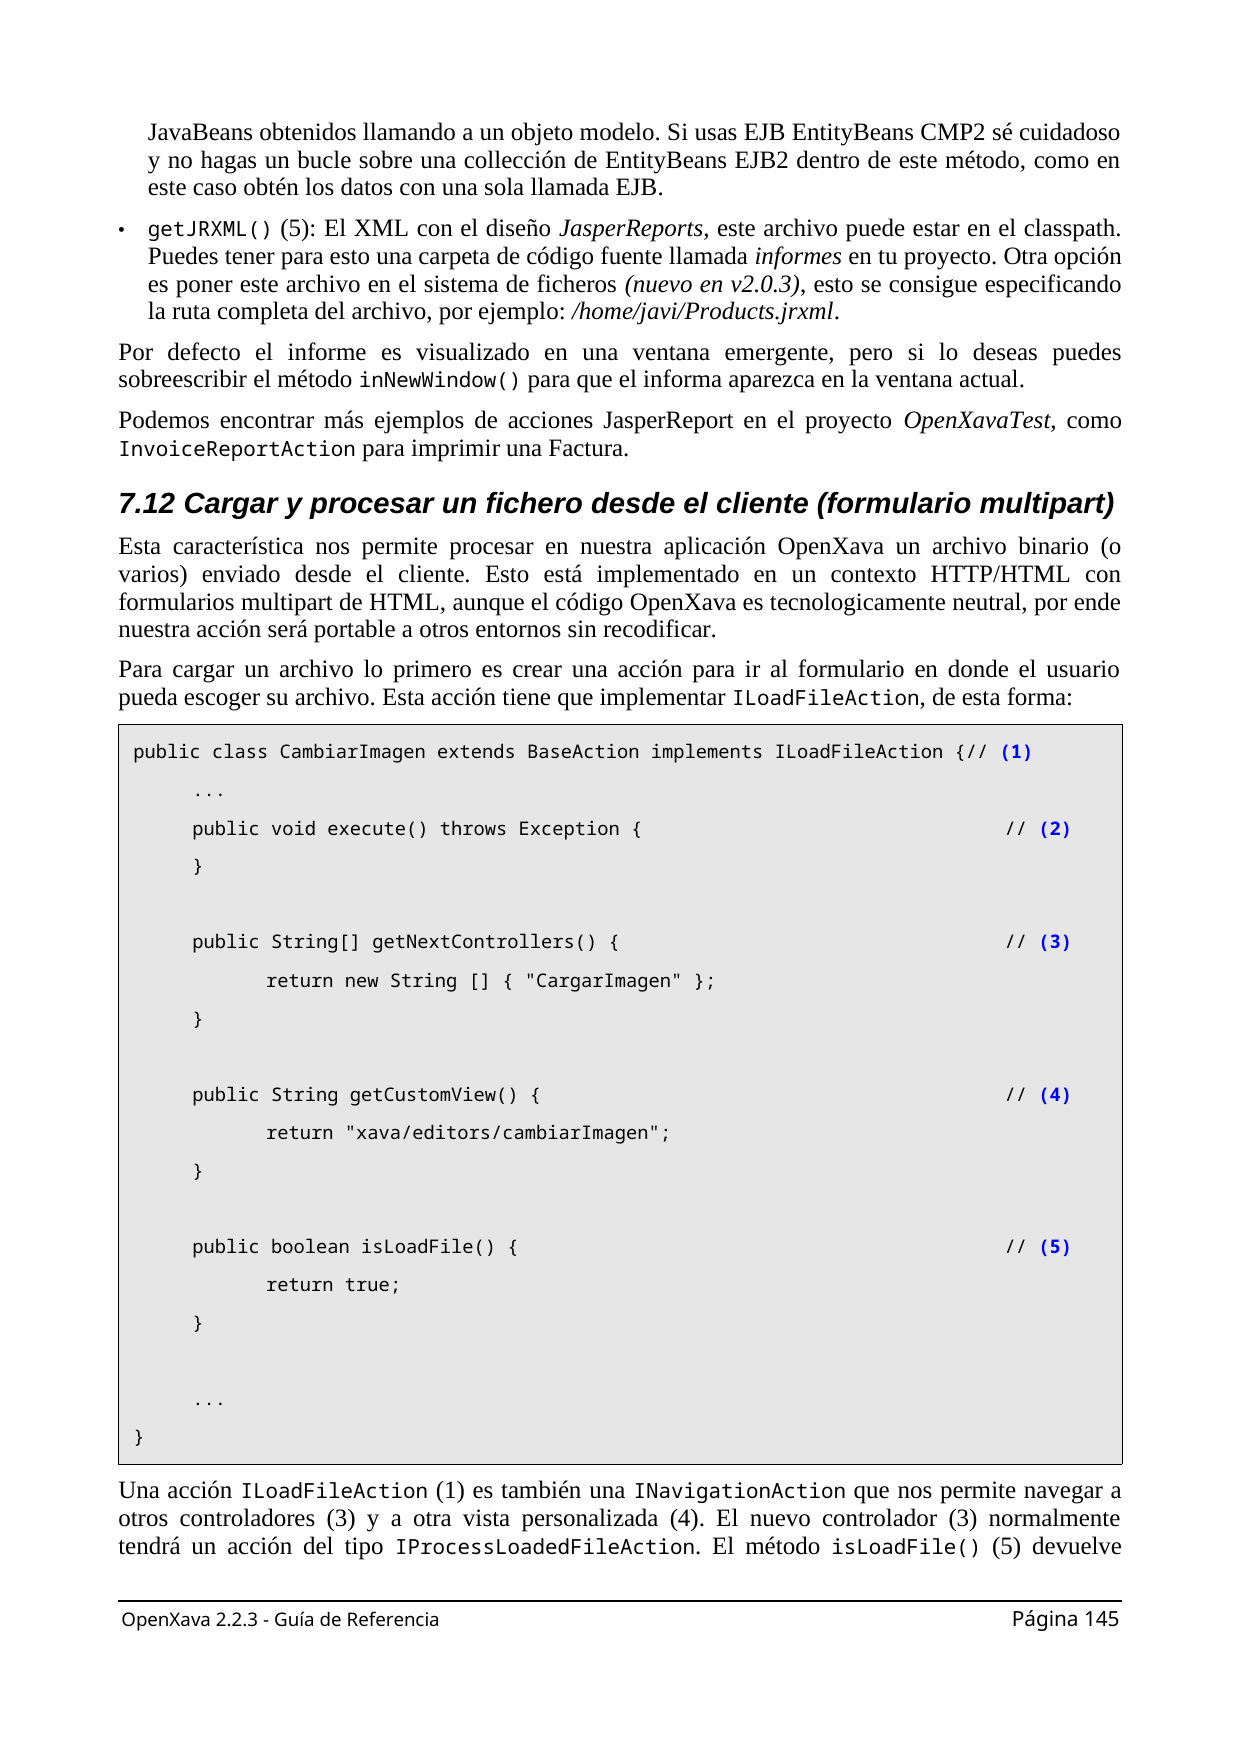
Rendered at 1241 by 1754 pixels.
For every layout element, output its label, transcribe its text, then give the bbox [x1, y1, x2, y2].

text } [119, 1294, 1122, 1332]
text return true; [119, 1256, 1122, 1294]
text } [119, 1142, 1122, 1180]
text Podemos encontrar más ejemplos de acciones JasperReport en el proyecto OpenXavaTest, como InvoiceReportAction para imprimir una Factura. [118, 406, 1122, 462]
text public class CambiarImagen extends BaseAction implements ILoadFileAction {// (1) [119, 725, 1122, 762]
text public void execute() throws Exception { // (2) [119, 800, 1122, 838]
text public boolean isLoadFile() { // (5) [119, 1218, 1122, 1256]
text return "xava/editors/cambiarImagen"; [119, 1104, 1122, 1142]
text Por defecto el informe es visualizado en una ventana emergente, pero si lo deseas puedes sobreescribir el método inNewWindow() para que el informa aparezca en la ventana actual. [118, 338, 1122, 393]
text Una acción ILoadFileAction (1) es también una INavigationAction que nos permite navegar a otros controladores (3) y a otra vista personalizada (4). El nuevo controlador (3) normalmente tendrá un acción del tipo IProcessLoadedFileAction. El método isLoadFile() (5) devuelve [118, 1476, 1122, 1560]
text Para cargar un archivo lo primero es crear una acción para ir al formulario en donde el usuario pueda escoger su archivo. Esta acción tiene que implementar ILoadFileAction, de esta forma: [118, 656, 1122, 711]
text public String getCustomView() { // (4) [119, 1066, 1122, 1104]
text } [119, 990, 1122, 1028]
text } [119, 1408, 1122, 1464]
text } [119, 838, 1122, 876]
text ... [119, 1370, 1122, 1408]
text ... [119, 762, 1122, 800]
text public String[] getNextControllers() { // (3) [119, 914, 1122, 952]
text return new String [] { "CargarImagen" }; [119, 952, 1122, 990]
list JavaBeans obtenidos llamando a un objeto modelo. Si usas EJB EntityBeans CMP2 sé cuidadoso y no hagas un bucle sobre una collección de EntityBeans EJB2 dentro de este método, como en este caso obtén los datos con una sola llamada EJB. [118, 118, 1122, 201]
list getJRXML() (5): El XML con el diseño JasperReports, este archivo puede estar en el classpath. Puedes tener para esto una carpeta de código fuente llamada informes en tu proyecto. Otra opción es poner este archivo en el sistema de ficheros (nuevo en v2.0.3), esto se consigue especificando la ruta completa del archivo, por ejemplo: /home/javi/Products.jrxml. [118, 214, 1122, 325]
text Esta característica nos permite procesar en nuestra aplicación OpenXava un archivo binario (o varios) enviado desde el cliente. Esto está implementado en un contexto HTTP/HTML con formularios multipart de HTML, aunque el código OpenXava es tecnologicamente neutral, por ende nuestra acción será portable a otros entornos sin recodificar. [118, 532, 1122, 643]
subtitle Cargar y procesar un fichero desde el cliente (formulario multipart) [118, 487, 1122, 520]
